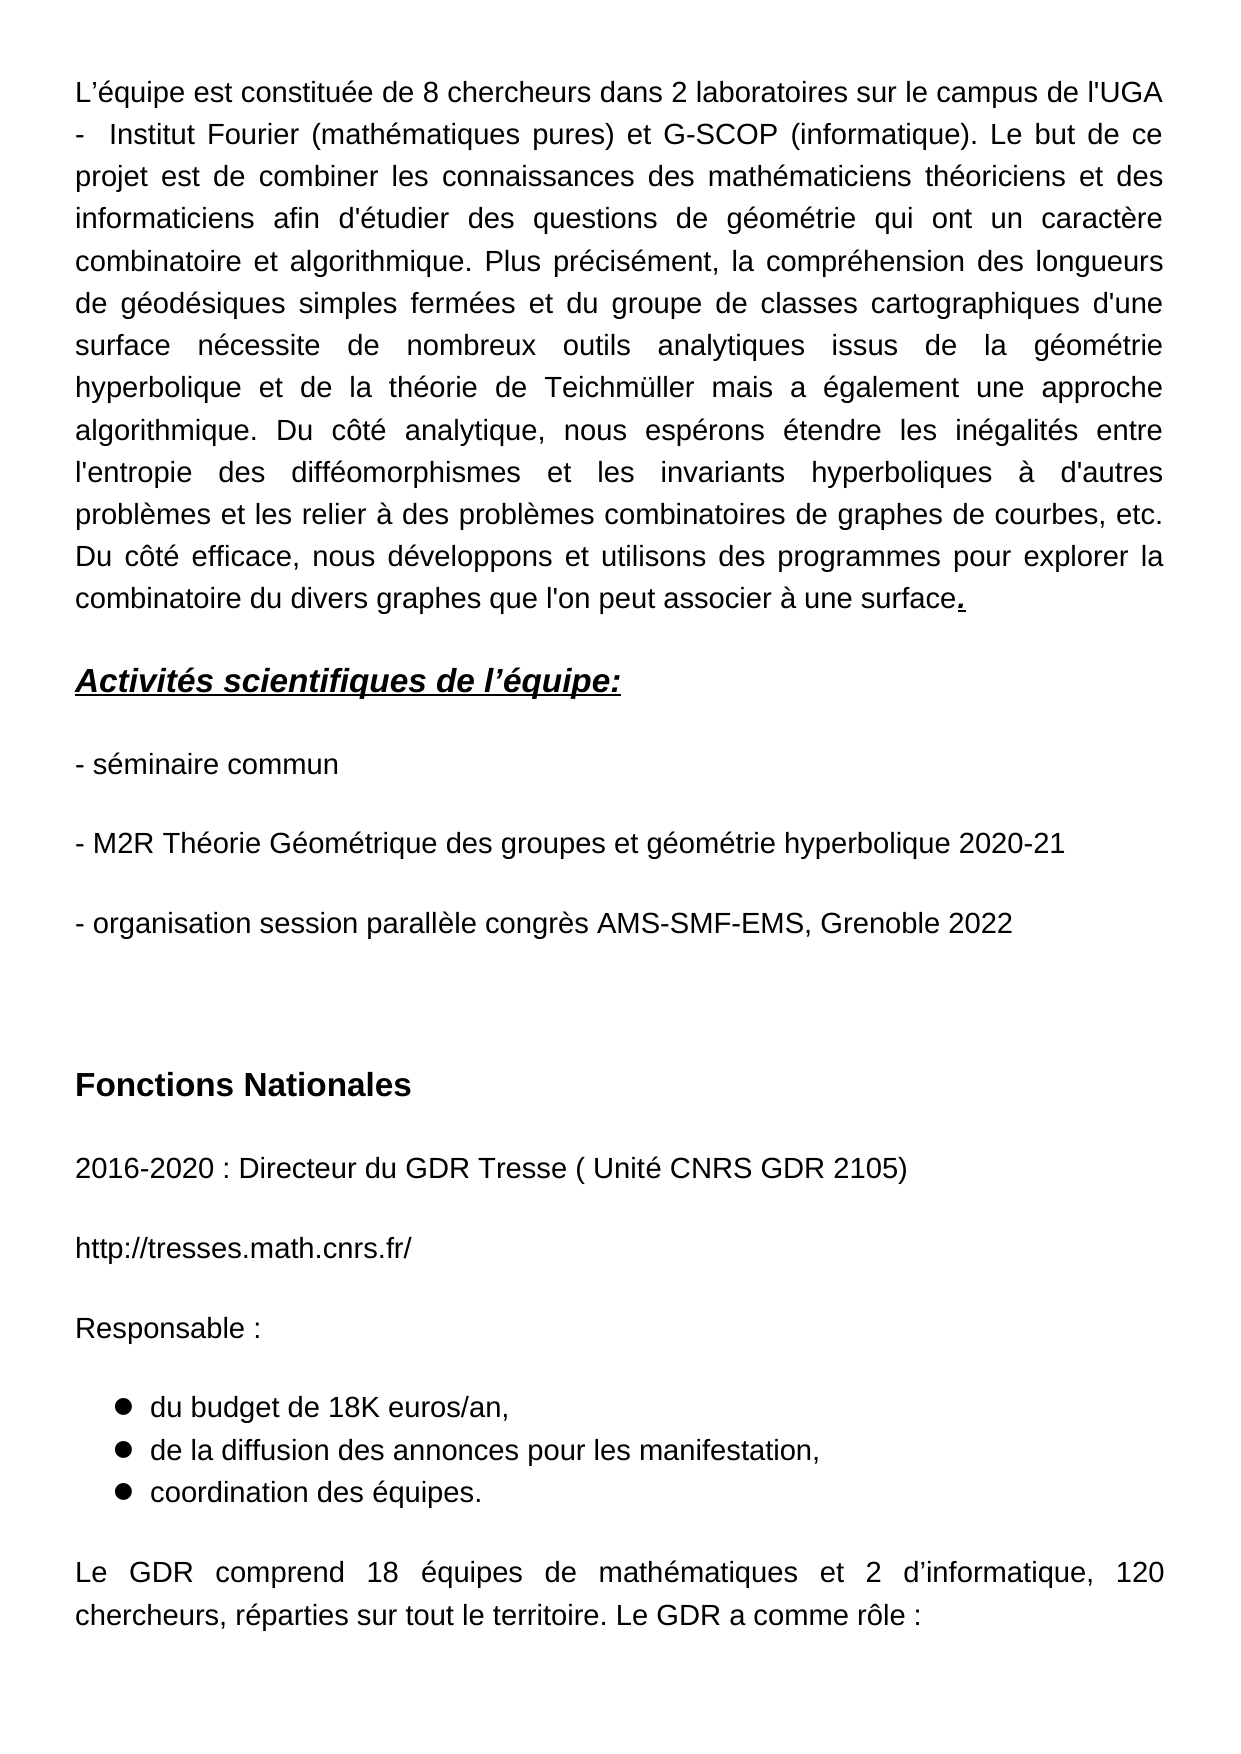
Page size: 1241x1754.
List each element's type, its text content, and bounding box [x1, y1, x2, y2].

list de la diffusion des annonces pour les manifestation, [112, 1433, 1165, 1467]
text - organisation session parallèle congrès AMS-SMF-EMS, Grenoble 2022 [75, 906, 1165, 940]
text http://tresses.math.cnrs.fr/ [75, 1231, 1165, 1264]
text - séminaire commun [75, 747, 1165, 780]
text 2016-2020 : Directeur du GDR Tresse ( Unité CNRS GDR 2105) [75, 1151, 1165, 1185]
text Activités scientifiques de l’équipe: [75, 661, 1165, 699]
text L’équipe est constituée de 8 chercheurs dans 2 laboratoires sur le campus de l'UGA - Institut Fourier (mathématiques pures) et G-SCOP (informatique). Le but de ce projet est de combiner les connaissances des mathématiciens théoriciens et des informaticiens afin d'étudier des questions de géométrie qui ont un caractère combinatoire et algorithmique. Plus précisément, la compréhension des longueurs de géodésiques simples fermées et du groupe de classes cartographiques d'une surface nécessite de nombreux outils analytiques issus de la géométrie hyperbolique et de la théorie de Teichmüller mais a également une approche algorithmique. Du côté analytique, nous espérons étendre les inégalités entre l'entropie des difféomorphismes et les invariants hyperboliques à d'autres problèmes et les relier à des problèmes combinatoires de graphes de courbes, etc. Du côté efficace, nous développons et utilisons des programmes pour explorer la combinatoire du divers graphes que l'on peut associer à une surface. [75, 75, 1165, 615]
text - M2R Théorie Géométrique des groupes et géométrie hyperbolique 2020-21 [75, 826, 1165, 860]
list du budget de 18K euros/an, [112, 1390, 1165, 1424]
text Fonctions Nationales [75, 1066, 1165, 1104]
list coordination des équipes. [112, 1475, 1165, 1509]
text Le GDR comprend 18 équipes de mathématiques et 2 d’informatique, 120 chercheurs, réparties sur tout le territoire. Le GDR a comme rôle : [75, 1555, 1165, 1631]
text Responsable : [75, 1311, 1165, 1344]
